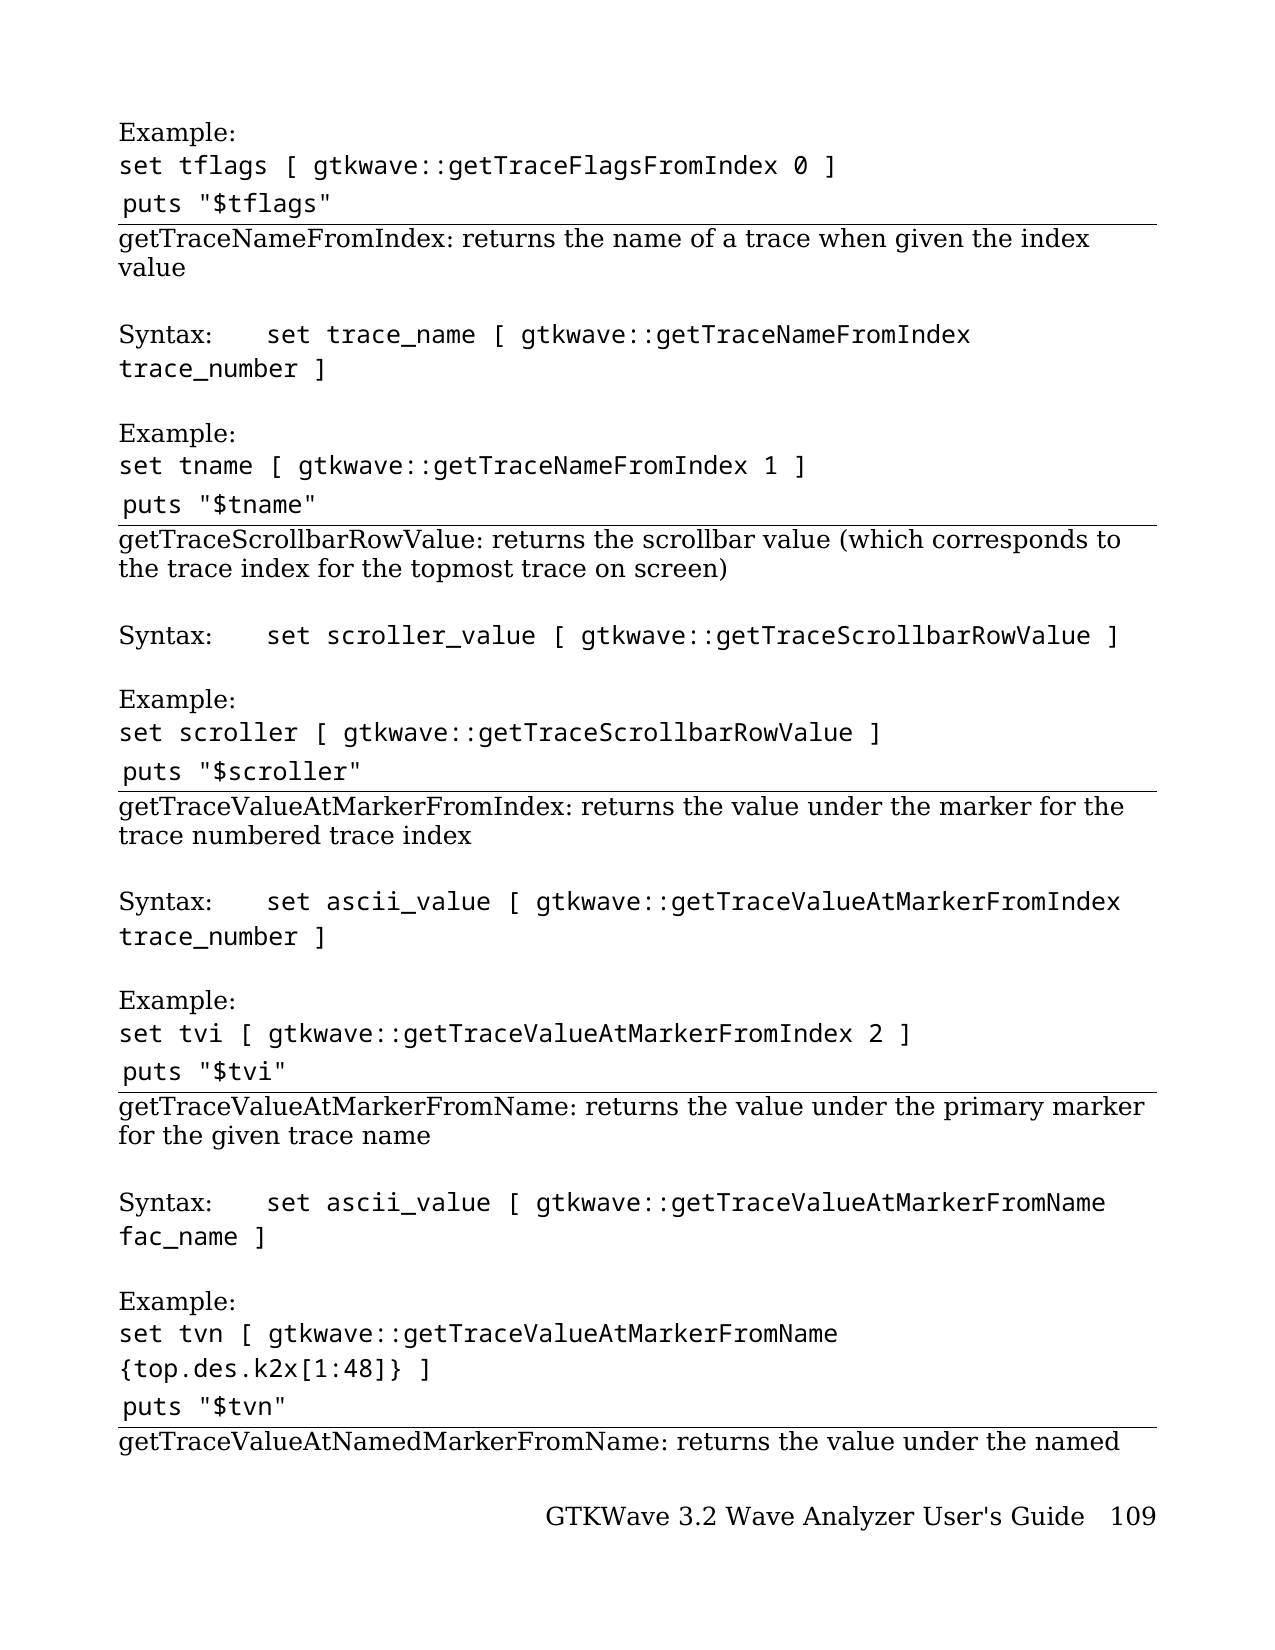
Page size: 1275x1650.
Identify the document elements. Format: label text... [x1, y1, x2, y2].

text set tvn [ gtkwave::getTraceValueAtMarkerFromName {top.des.k2x[1:48]} ] [118, 1316, 1157, 1384]
text puts "$scroller" [118, 749, 1157, 791]
text Example: [118, 118, 1157, 147]
text puts "$tvn" [118, 1384, 1157, 1427]
text Syntax: set scroller_value [ gtkwave::getTraceScrollbarRowValue ] [118, 617, 1157, 651]
text puts "$tvi" [118, 1049, 1157, 1092]
text Example: [118, 986, 1157, 1015]
text Example: [118, 419, 1157, 448]
text set tflags [ gtkwave::getTraceFlagsFromIndex 0 ] [118, 147, 1157, 181]
text getTraceValueAtNamedMarkerFromName: returns the value under the named [118, 1428, 1157, 1456]
text getTraceValueAtMarkerFromName: returns the value under the primary marker for the given trace name [118, 1093, 1157, 1151]
text Example: [118, 686, 1157, 715]
text set tname [ gtkwave::getTraceNameFromIndex 1 ] [118, 448, 1157, 482]
text puts "$tflags" [118, 181, 1157, 224]
text puts "$tname" [118, 482, 1157, 525]
text Syntax: set ascii_value [ gtkwave::getTraceValueAtMarkerFromIndex trace_number ] [118, 884, 1157, 952]
text getTraceValueAtMarkerFromIndex: returns the value under the marker for the trace numbered trace index [118, 792, 1157, 850]
text set tvi [ gtkwave::getTraceValueAtMarkerFromIndex 2 ] [118, 1015, 1157, 1049]
text getTraceScrollbarRowValue: returns the scrollbar value (which corresponds to the trace index for the topmost trace on screen) [118, 526, 1157, 583]
text Example: [118, 1287, 1157, 1316]
text set scroller [ gtkwave::getTraceScrollbarRowValue ] [118, 715, 1157, 749]
text Syntax: set trace_name [ gtkwave::getTraceNameFromIndex trace_number ] [118, 317, 1157, 385]
text Syntax: set ascii_value [ gtkwave::getTraceValueAtMarkerFromName fac_name ] [118, 1185, 1157, 1253]
text getTraceNameFromIndex: returns the name of a trace when given the index value [118, 225, 1157, 283]
